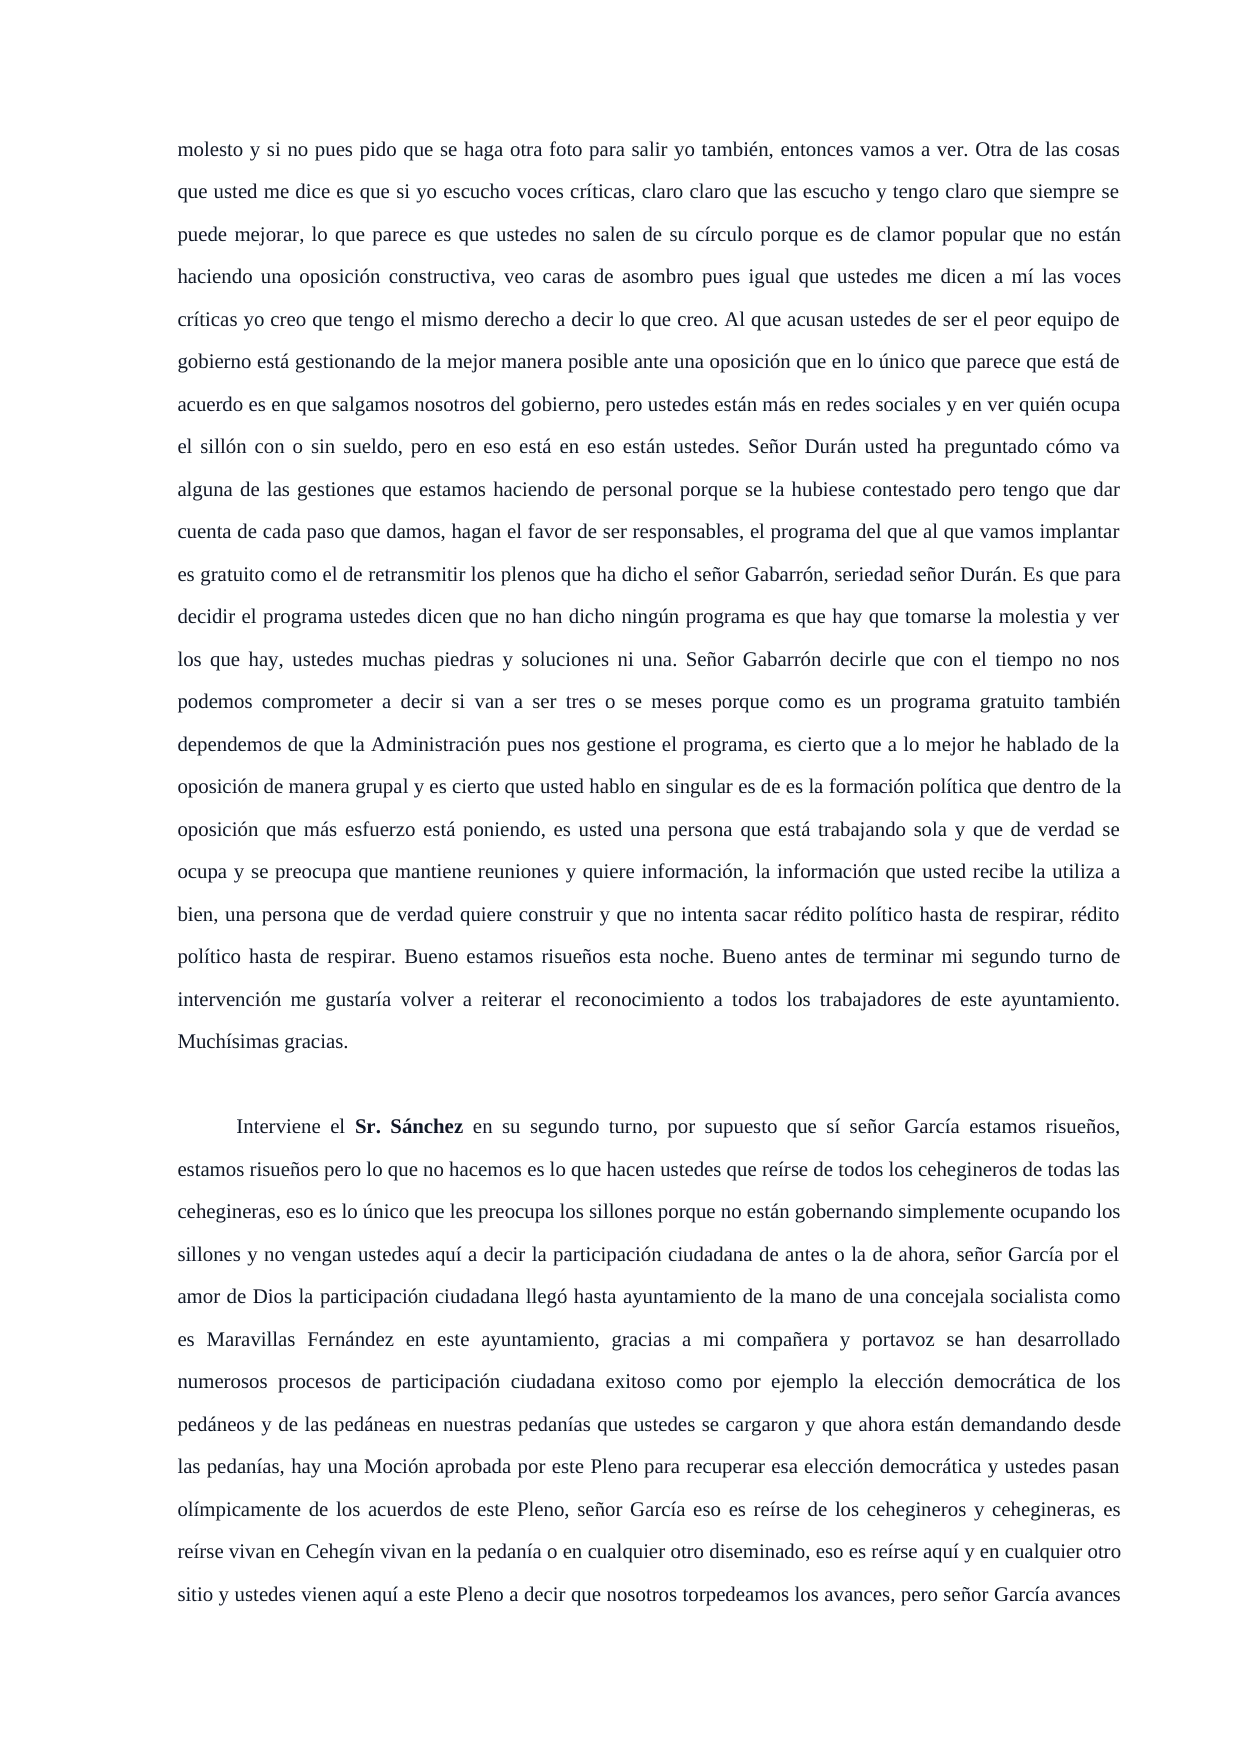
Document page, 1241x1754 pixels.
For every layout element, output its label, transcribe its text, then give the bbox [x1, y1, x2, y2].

text molesto y si no pues pido que se haga otra foto para salir yo también, entonces vamos a ver. Otra de las cosas que usted me dice es que si yo escucho voces críticas, claro claro que las escucho y tengo claro que siempre se puede mejorar, lo que parece es que ustedes no salen de su círculo porque es de clamor popular que no están haciendo una oposición constructiva, veo caras de asombro pues igual que ustedes me dicen a mí las voces críticas yo creo que tengo el mismo derecho a decir lo que creo. Al que acusan ustedes de ser el peor equipo de gobierno está gestionando de la mejor manera posible ante una oposición que en lo único que parece que está de acuerdo es en que salgamos nosotros del gobierno, pero ustedes están más en redes sociales y en ver quién ocupa el sillón con o sin sueldo, pero en eso está en eso están ustedes. Señor Durán usted ha preguntado cómo va alguna de las gestiones que estamos haciendo de personal porque se la hubiese contestado pero tengo que dar cuenta de cada paso que damos, hagan el favor de ser responsables, el programa del que al que vamos implantar es gratuito como el de retransmitir los plenos que ha dicho el señor Gabarrón, seriedad señor Durán. Es que para decidir el programa ustedes dicen que no han dicho ningún programa es que hay que tomarse la molestia y ver los que hay, ustedes muchas piedras y soluciones ni una. Señor Gabarrón decirle que con el tiempo no nos podemos comprometer a decir si van a ser tres o se meses porque como es un programa gratuito también dependemos de que la Administración pues nos gestione el programa, es cierto que a lo mejor he hablado de la oposición de manera grupal y es cierto que usted hablo en singular es de es la formación política que dentro de la oposición que más esfuerzo está poniendo, es usted una persona que está trabajando sola y que de verdad se ocupa y se preocupa que mantiene reuniones y quiere información, la información que usted recibe la utiliza a bien, una persona que de verdad quiere construir y que no intenta sacar rédito político hasta de respirar, rédito político hasta de respirar. Bueno estamos risueños esta noche. Bueno antes de terminar mi segundo turno de intervención me gustaría volver a reiterar el reconocimiento a todos los trabajadores de este ayuntamiento. Muchísimas gracias. [177, 118, 1122, 1053]
text Interviene el Sr. Sánchez en su segundo turno, por supuesto que sí señor García estamos risueños, estamos risueños pero lo que no hacemos es lo que hacen ustedes que reírse de todos los cehegineros de todas las cehegineras, eso es lo único que les preocupa los sillones porque no están gobernando simplemente ocupando los sillones y no vengan ustedes aquí a decir la participación ciudadana de antes o la de ahora, señor García por el amor de Dios la participación ciudadana llegó hasta ayuntamiento de la mano de una concejala socialista como es Maravillas Fernández en este ayuntamiento, gracias a mi compañera y portavoz se han desarrollado numerosos procesos de participación ciudadana exitoso como por ejemplo la elección democrática de los pedáneos y de las pedáneas en nuestras pedanías que ustedes se cargaron y que ahora están demandando desde las pedanías, hay una Moción aprobada por este Pleno para recuperar esa elección democrática y ustedes pasan olímpicamente de los acuerdos de este Pleno, señor García eso es reírse de los cehegineros y cehegineras, es reírse vivan en Cehegín vivan en la pedanía o en cualquier otro diseminado, eso es reírse aquí y en cualquier otro sitio y ustedes vienen aquí a este Pleno a decir que nosotros torpedeamos los avances, pero señor García avances [177, 1096, 1122, 1606]
